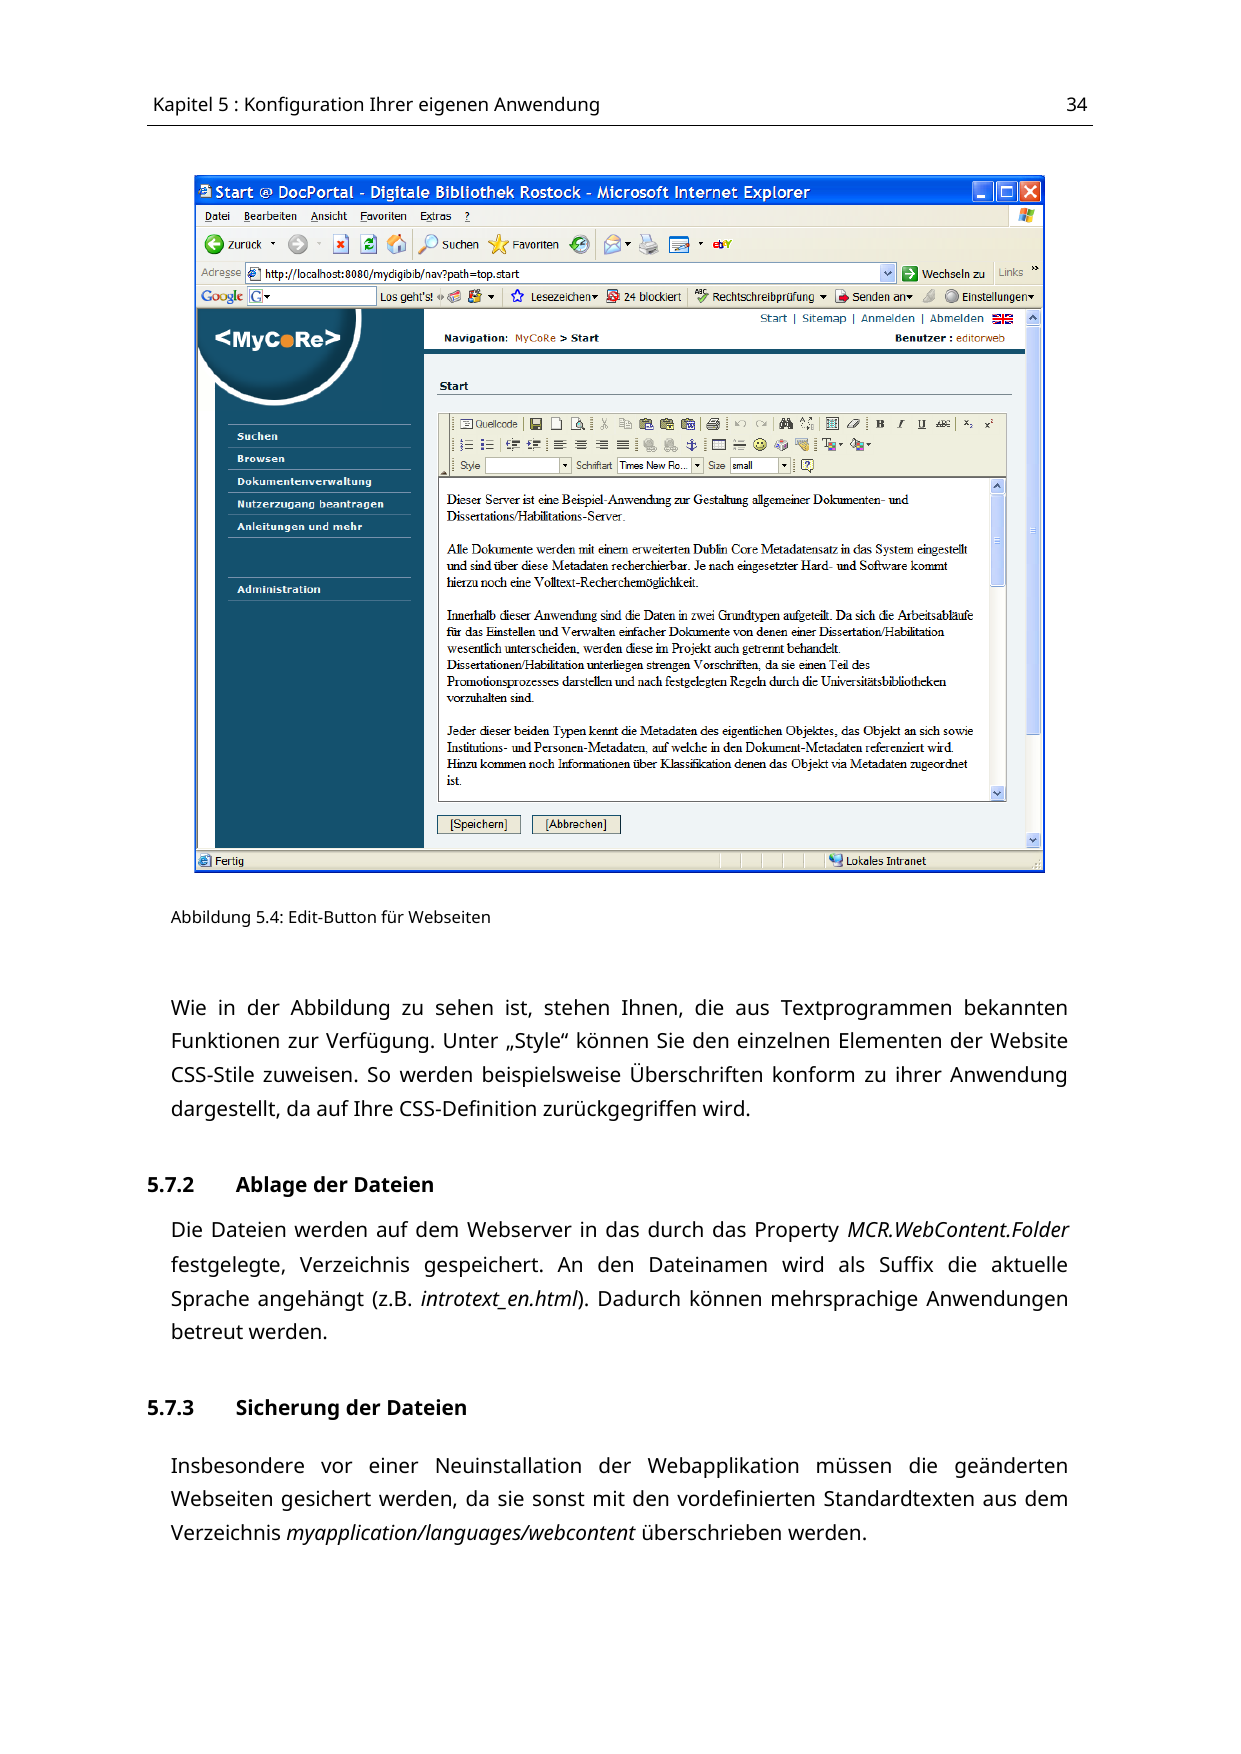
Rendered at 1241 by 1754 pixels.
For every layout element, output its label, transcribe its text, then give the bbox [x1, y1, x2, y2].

text Insbesondere vor einer Neuinstallation der Webapplikation müssen die geänderten Webseiten gesichert werden, da sie sonst mit den vordefinierten Standardtexten aus dem Verzeichnis myapplication/languages/webcontent überschrieben werden. [171, 1451, 1069, 1547]
subtitle Sicherung der Dateien [147, 1393, 1092, 1422]
subtitle Ablage der Dateien [147, 1170, 1092, 1198]
picture [194, 175, 1045, 873]
text Die Dateien werden auf dem Webserver in das durch das Property MCR.WebContent.Folder festgelegte, Verzeichnis gespeichert. An den Dateinamen wird als Suffix die aktuelle Sprache angehängt (z.B. introtext_en.html). Dadurch können mehrsprachige Anwendungen betreut werden. [171, 1216, 1069, 1346]
text Wie in der Abbildung zu sehen ist, stehen Ihnen, die aus Textprogrammen bekannten Funktionen zur Verfügung. Unter „Style“ können Sie den einzelnen Elementen der Website CSS-Stile zuweisen. So werden beispielsweise Überschriften konform zu ihrer Anwendung dargestellt, da auf Ihre CSS-Definition zurückgegriffen wird. [171, 993, 1069, 1122]
text Abbildung 5.4: Edit-Button für Webseiten [171, 873, 1069, 928]
